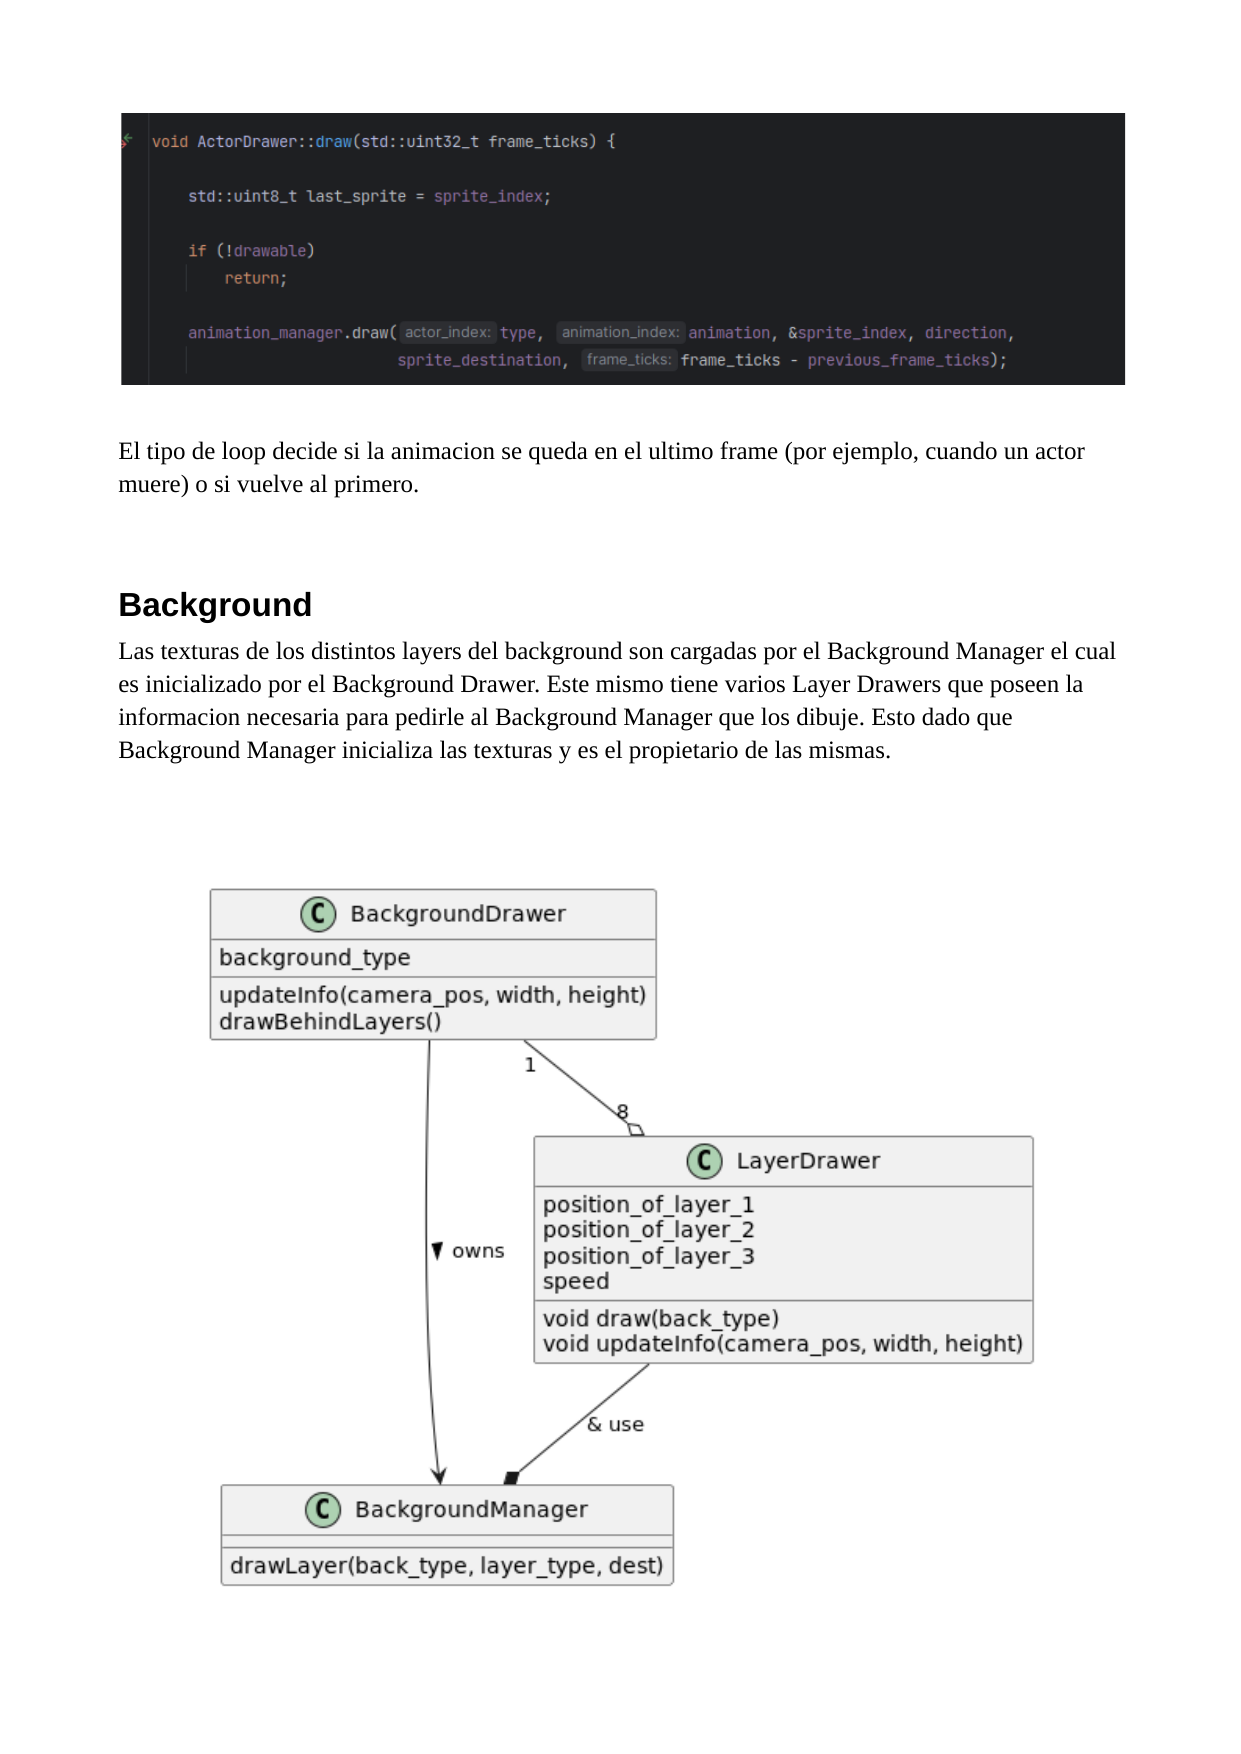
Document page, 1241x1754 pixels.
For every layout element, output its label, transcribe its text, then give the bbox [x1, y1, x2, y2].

text Las texturas de los distintos layers del background son cargadas por el Background Manager el cual es inicializado por el Background Drawer. Este mismo tiene varios Layer Drawers que poseen la informacion necesaria para pedirle al Background Manager que los dibuje. Esto dado que Background Manager inicializa las texturas y es el propietario de las mismas. [118, 636, 1122, 764]
subtitle Background [118, 586, 1122, 624]
picture [121, 113, 1126, 385]
picture [199, 878, 1042, 1594]
text El tipo de loop decide si la animacion se queda en el ultimo frame (por ejemplo, cuando un actor muere) o si vuelve al primero. [118, 436, 1122, 498]
